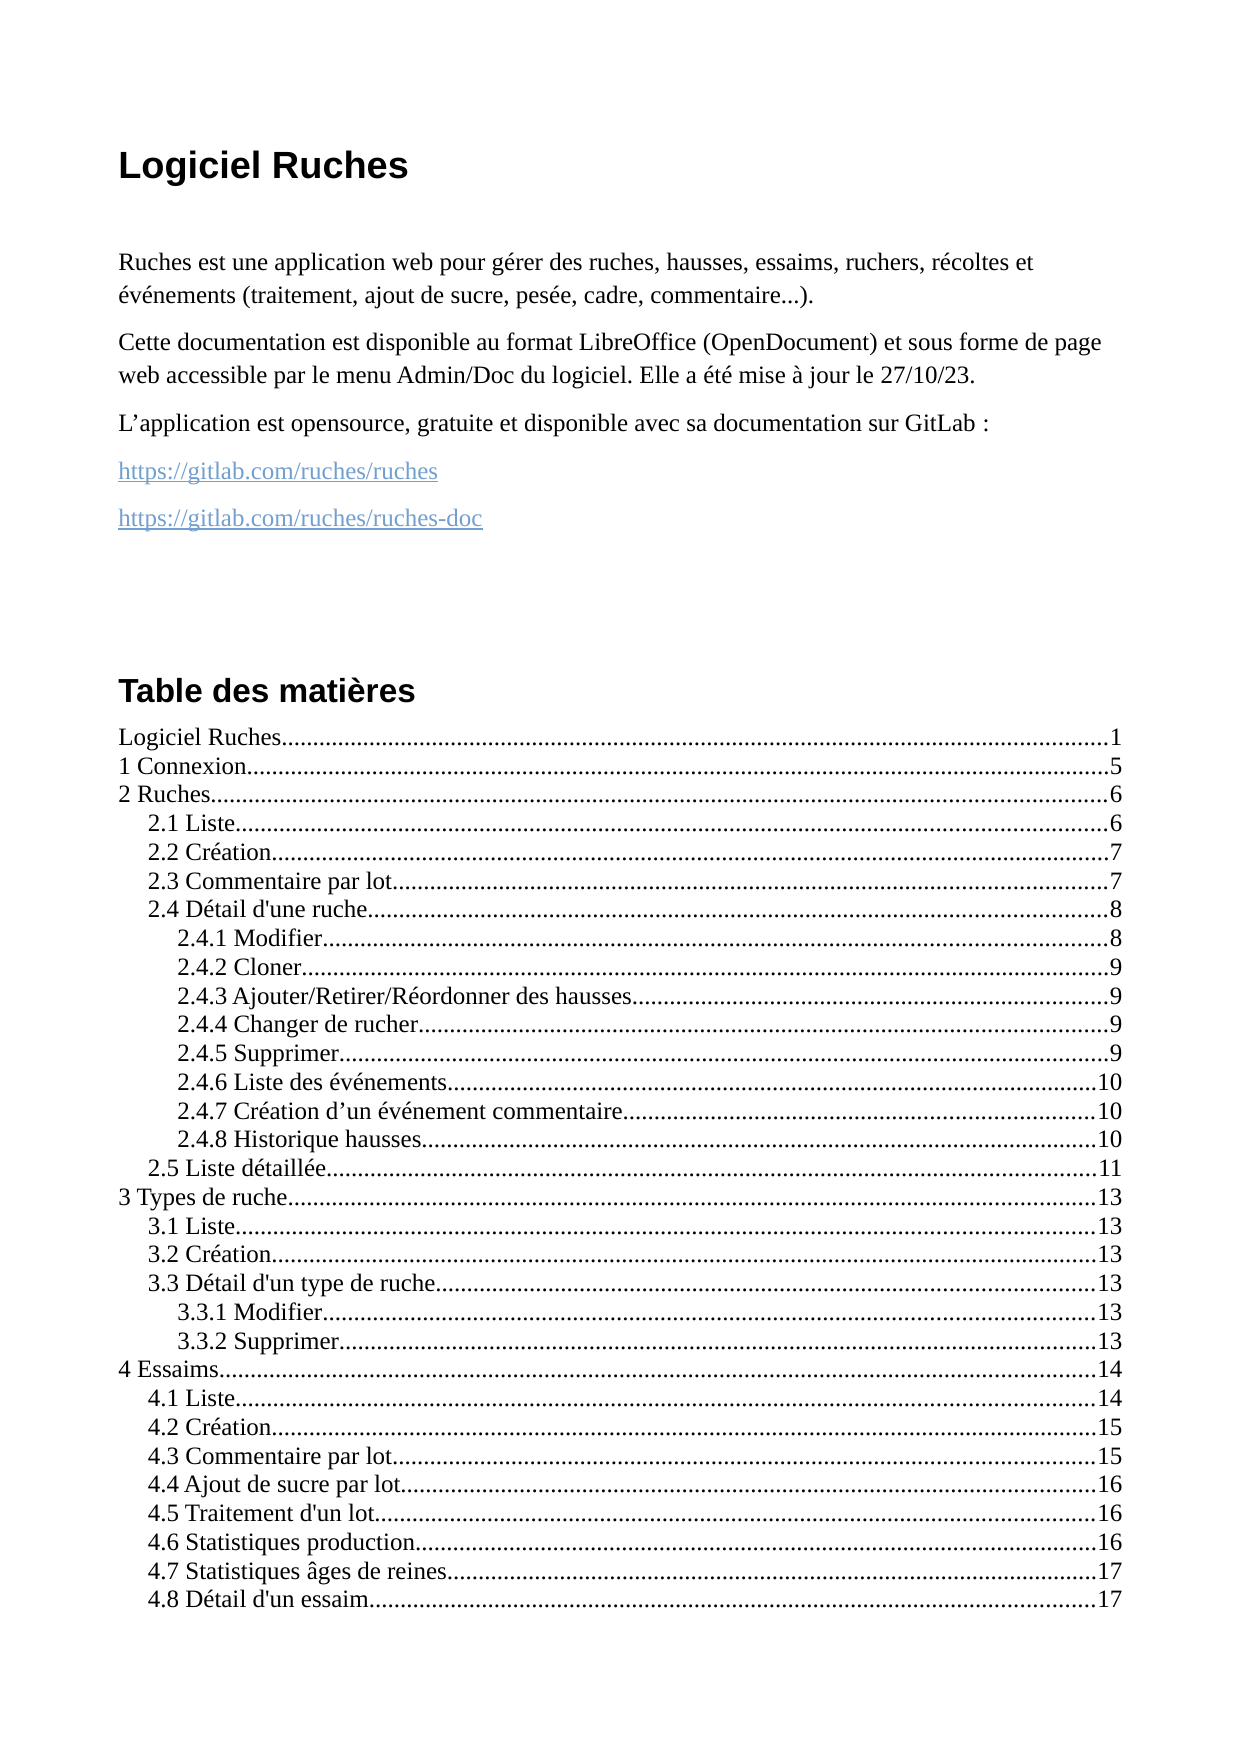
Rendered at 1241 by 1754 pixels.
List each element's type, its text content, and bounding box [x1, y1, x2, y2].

text 2.4.5 Supprimer 9 [177, 1038, 1122, 1067]
text 4.8 Détail d'un essaim 17 [148, 1584, 1122, 1613]
text 4.4 Ajout de sucre par lot 16 [148, 1469, 1122, 1498]
text 2.4.3 Ajouter/Retirer/Réordonner des hausses 9 [177, 981, 1122, 1009]
text 4 Essaims 14 [118, 1354, 1122, 1383]
subtitle Logiciel Ruches [118, 143, 1122, 187]
text Cette documentation est disponible au format LibreOffice (OpenDocument) et sous forme de page web accessible par le menu Admin/Doc du logiciel. Elle a été mise à jour le 27/10/23. [118, 327, 1122, 389]
text 2 Ruches 6 [118, 779, 1122, 808]
text 4.3 Commentaire par lot 15 [148, 1441, 1122, 1469]
text Ruches est une application web pour gérer des ruches, hausses, essaims, ruchers, récoltes et événements (traitement, ajout de sucre, pesée, cadre, commentaire...). [118, 247, 1122, 309]
text 3.2 Création 13 [148, 1239, 1122, 1268]
text 3.1 Liste 13 [148, 1211, 1122, 1239]
text 2.4.2 Cloner 9 [177, 952, 1122, 981]
text 4.1 Liste 14 [148, 1383, 1122, 1412]
text 2.5 Liste détaillée 11 [148, 1153, 1122, 1182]
text 4.2 Création 15 [148, 1412, 1122, 1441]
text https://gitlab.com/ruches/ruches [118, 456, 1122, 484]
text 4.6 Statistiques production 16 [148, 1527, 1122, 1556]
subtitle Table des matières [118, 671, 1122, 709]
text Logiciel Ruches 1 [118, 722, 1122, 751]
text 2.4 Détail d'une ruche 8 [148, 894, 1122, 923]
text https://gitlab.com/ruches/ruches-doc [118, 503, 1122, 532]
text 3.3 Détail d'un type de ruche 13 [148, 1268, 1122, 1297]
text 2.4.4 Changer de rucher 9 [177, 1009, 1122, 1038]
text L’application est opensource, gratuite et disponible avec sa documentation sur GitLab : [118, 408, 1122, 437]
text 1 Connexion 5 [118, 751, 1122, 779]
text 2.4.7 Création d’un événement commentaire 10 [177, 1096, 1122, 1124]
text 3 Types de ruche 13 [118, 1182, 1122, 1211]
text 2.4.8 Historique hausses 10 [177, 1124, 1122, 1153]
text 3.3.1 Modifier 13 [177, 1297, 1122, 1326]
text 3.3.2 Supprimer 13 [177, 1326, 1122, 1354]
text 2.1 Liste 6 [148, 808, 1122, 837]
text 4.5 Traitement d'un lot 16 [148, 1498, 1122, 1527]
text 2.4.6 Liste des événements 10 [177, 1067, 1122, 1096]
text 4.7 Statistiques âges de reines 17 [148, 1556, 1122, 1584]
text 2.2 Création 7 [148, 837, 1122, 866]
text 2.3 Commentaire par lot 7 [148, 866, 1122, 894]
text 2.4.1 Modifier 8 [177, 923, 1122, 952]
